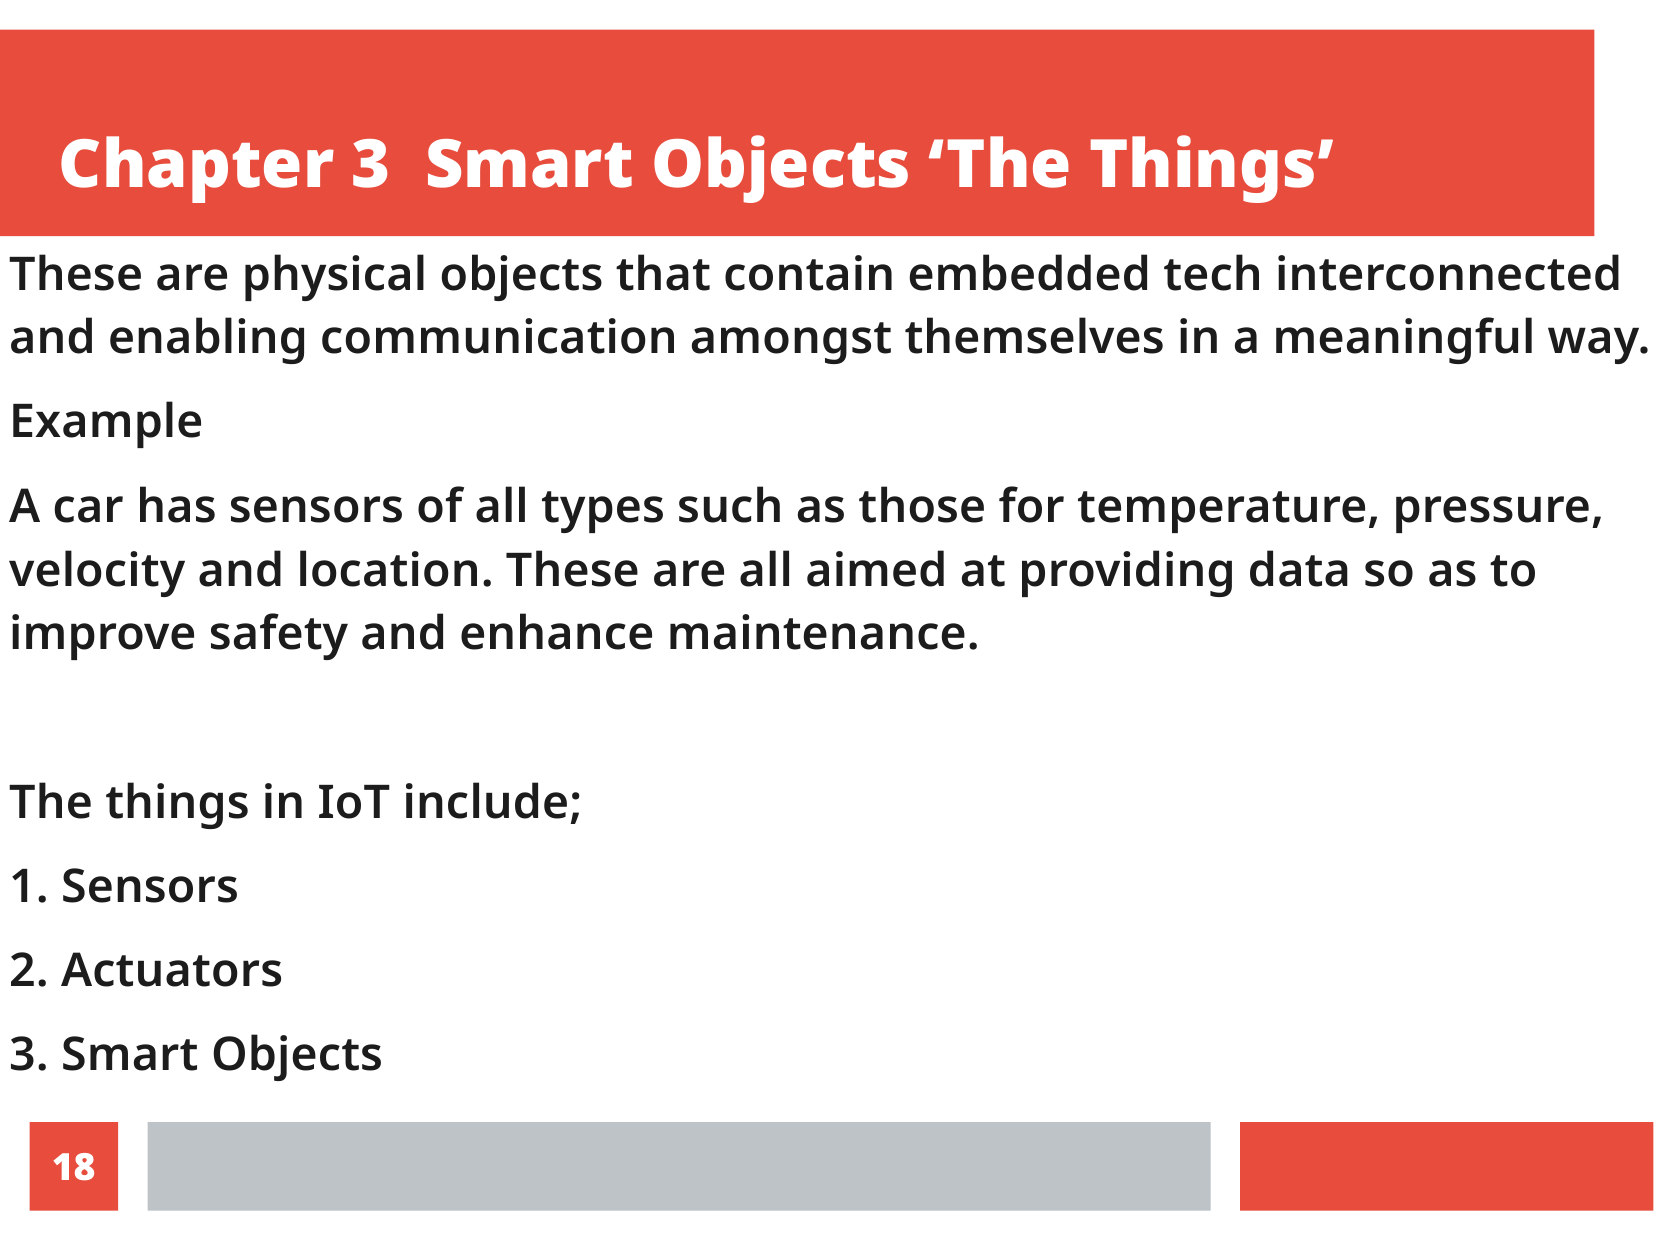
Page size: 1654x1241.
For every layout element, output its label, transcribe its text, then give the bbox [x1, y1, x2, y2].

list These are physical objects that contain embedded tech interconnected and enabling communication amongst themselves in a meaningful way. Example A car has sensors of all types such as those for temperature, pressure, velocity and location. These are all aimed at providing data so as to improve safety and enhance maintenance. The things in IoT include; 1. Sensors 2. Actuators 3. Smart Objects [9, 240, 1654, 1111]
title Chapter 3 Smart Objects ‘The Things’ [59, 59, 1595, 207]
